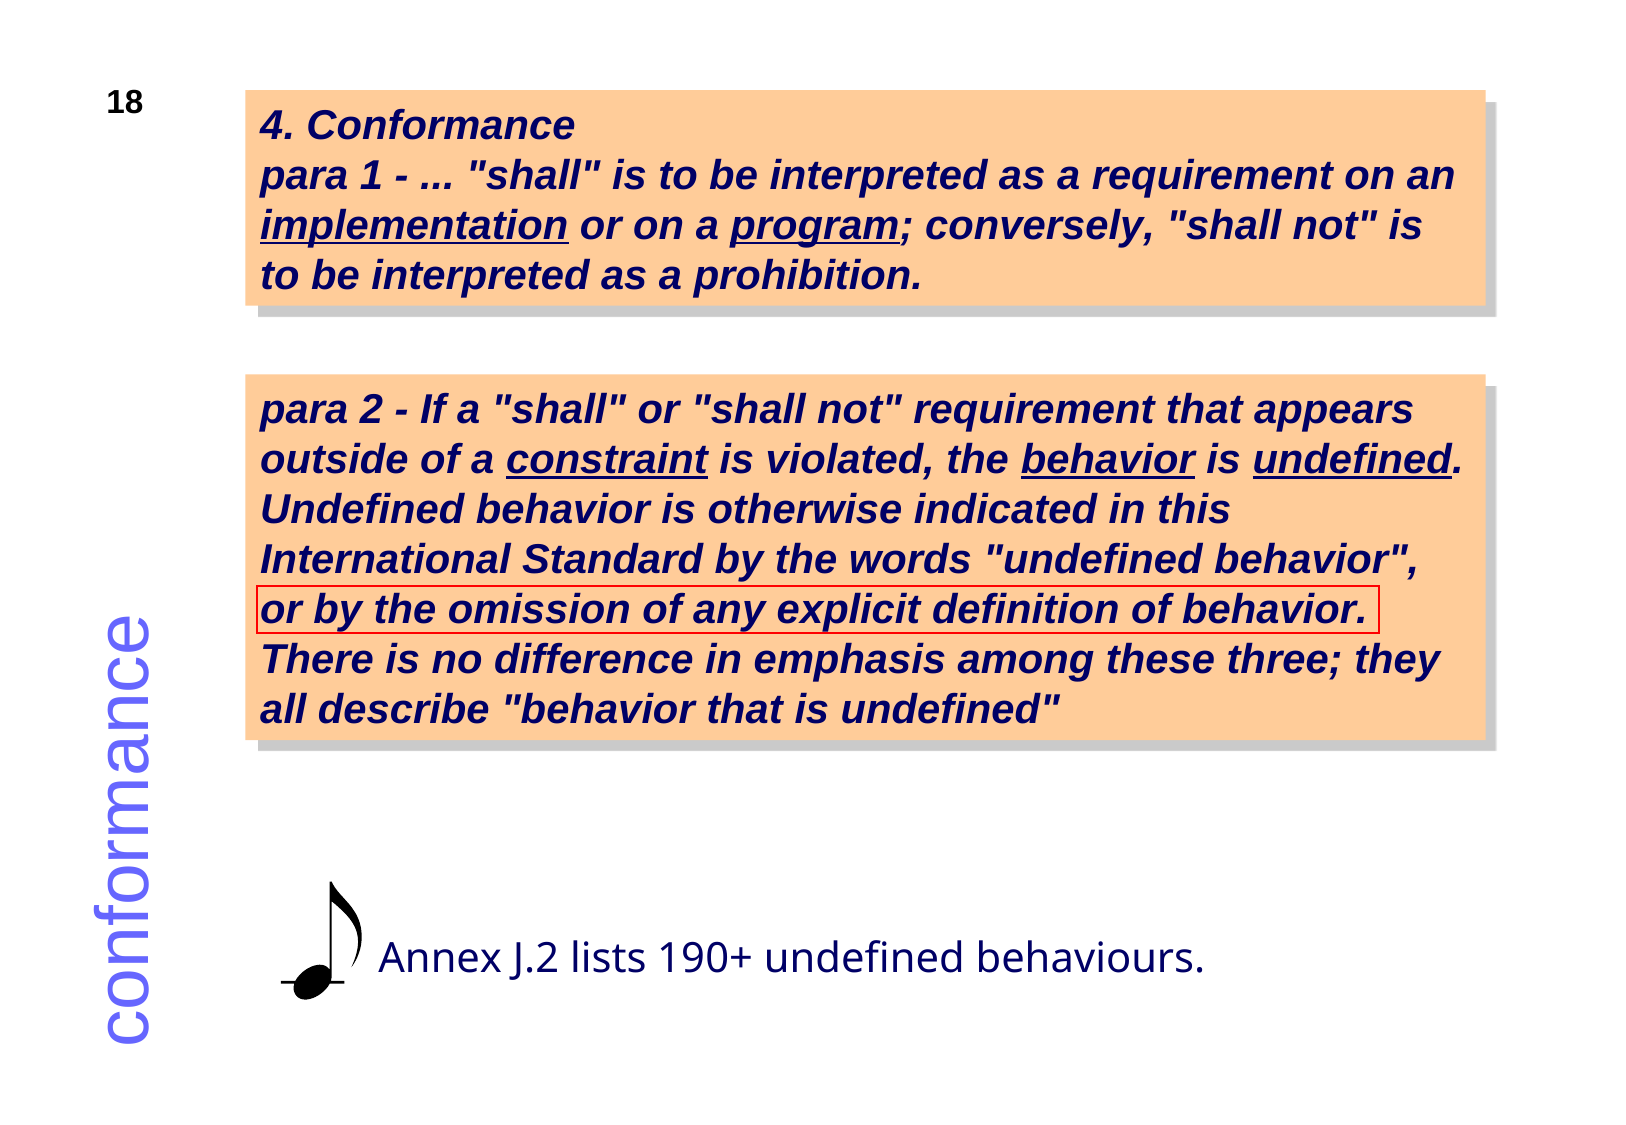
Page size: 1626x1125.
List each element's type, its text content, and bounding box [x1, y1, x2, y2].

list [212, 62, 1550, 1063]
text_box [280, 881, 362, 1000]
title conformance [50, 187, 188, 1063]
text_box para 2 - If a "shall" or "shall not" requirement that appears outside of a constraint is violated, the behavior is undefined. Undefined behavior is otherwise indicated in this International Standard by the words "undefined behavior", or by the omission of any explicit definition of behavior. There is no difference in emphasis among these three; they all describe "behavior that is undefined" [245, 374, 1486, 741]
text_box Annex J.2 lists 190+ undefined behaviours. [363, 923, 1474, 989]
text_box 4. Conformance para 1 - ... "shall" is to be interpreted as a requirement on an implementation or on a program; conversely, "shall not" is to be interpreted as a prohibition. [245, 90, 1486, 306]
